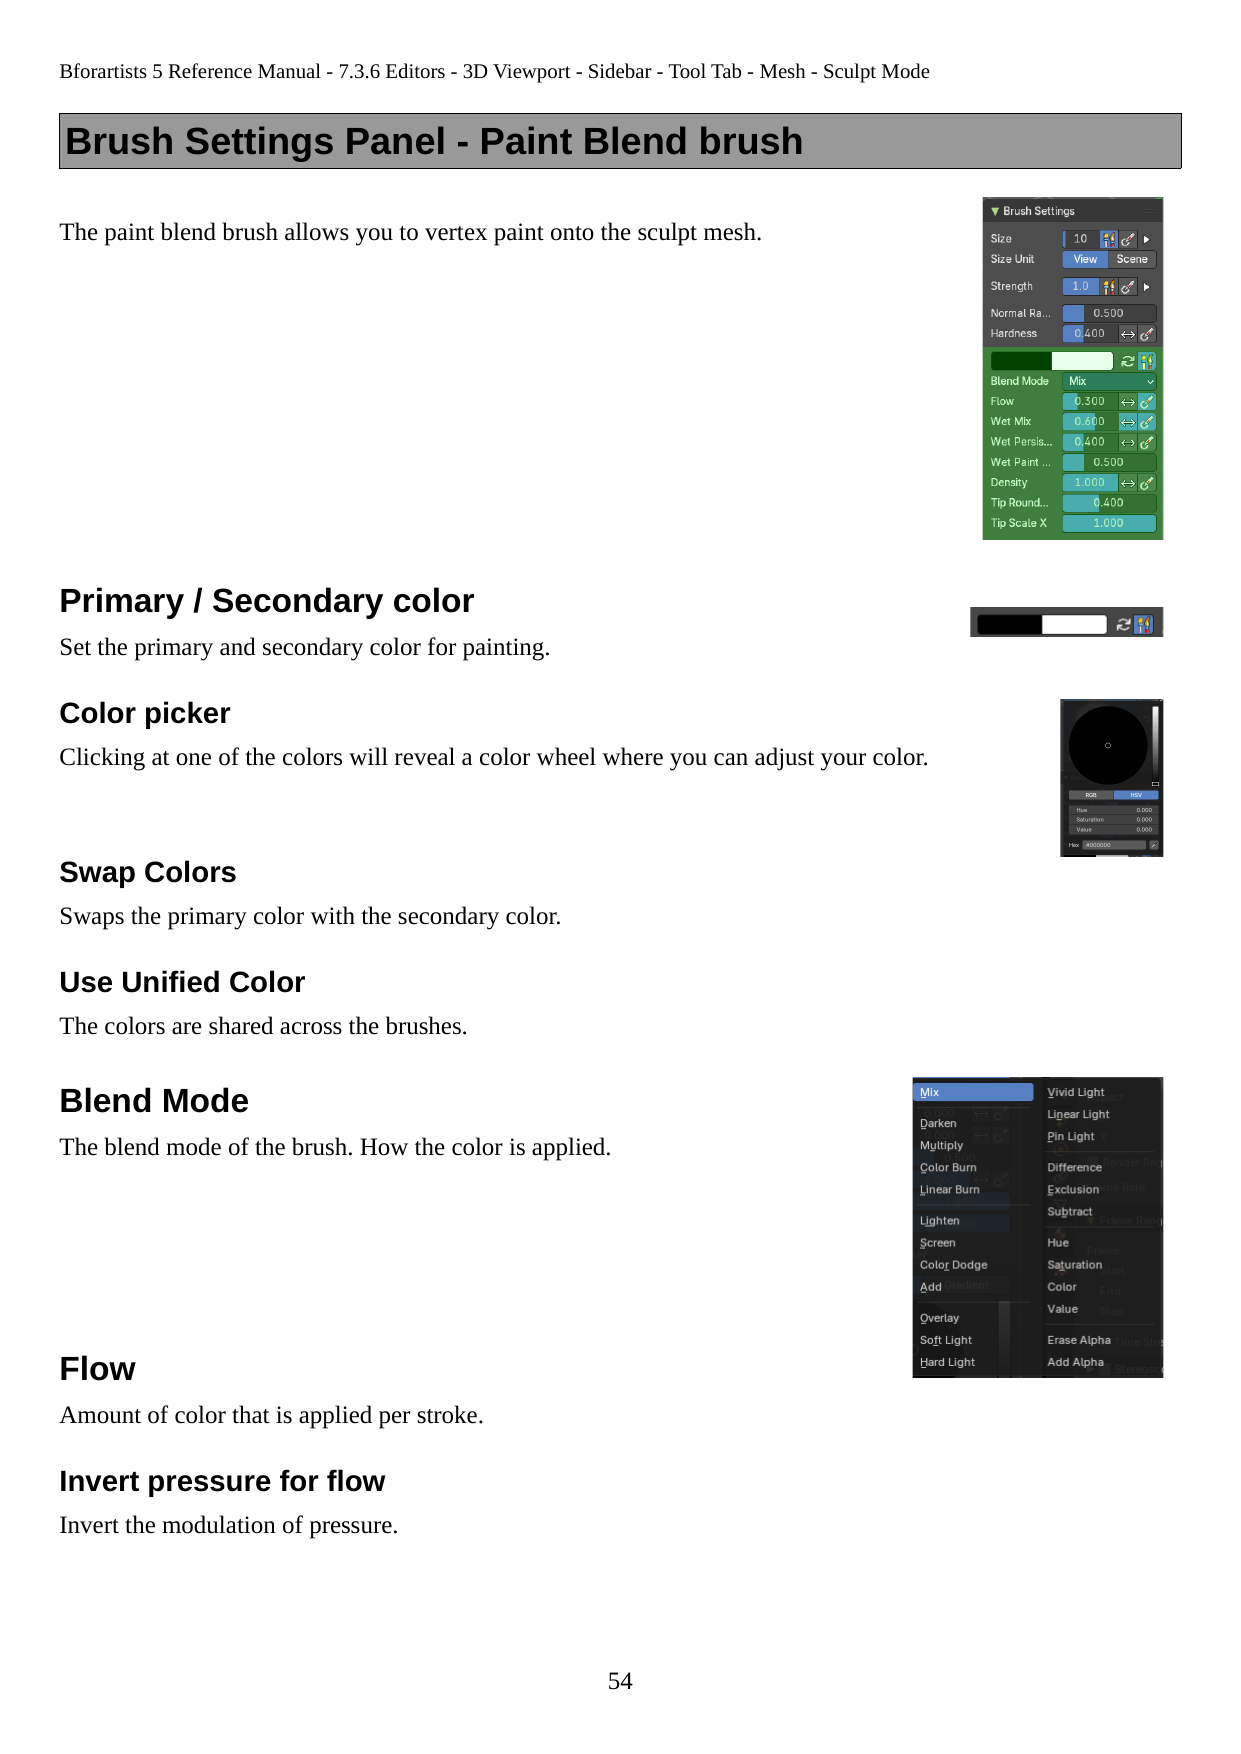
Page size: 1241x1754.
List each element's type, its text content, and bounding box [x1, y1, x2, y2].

text The blend mode of the brush. How the color is applied. [59, 1132, 912, 1161]
subtitle Flow [59, 1349, 1181, 1388]
subtitle Primary / Secondary color [59, 581, 1181, 620]
picture [1060, 699, 1164, 857]
text The colors are shared across the brushes. [59, 1011, 1181, 1040]
picture [982, 197, 1164, 540]
text Set the primary and secondary color for painting. [59, 632, 1181, 661]
text Clicking at one of the colors will reveal a color wheel where you can adjust your color. [59, 742, 1060, 771]
text Invert the modulation of pressure. [59, 1510, 1181, 1539]
picture [912, 1077, 1164, 1378]
subtitle Blend Mode [59, 1081, 912, 1120]
subtitle Use Unified Color [59, 965, 1181, 999]
picture [970, 607, 1164, 637]
text Amount of color that is applied per stroke. [59, 1400, 1181, 1429]
text Swaps the primary color with the secondary color. [59, 901, 1181, 930]
subtitle Color picker [59, 696, 1181, 730]
subtitle Swap Colors [59, 855, 1181, 889]
table_header Brush Settings Panel - Paint Blend brush [60, 114, 1181, 168]
text The paint blend brush allows you to vertex paint onto the sculpt mesh. [59, 217, 982, 246]
subtitle Invert pressure for flow [59, 1464, 1181, 1498]
subtitle [1164, 1081, 1181, 1120]
